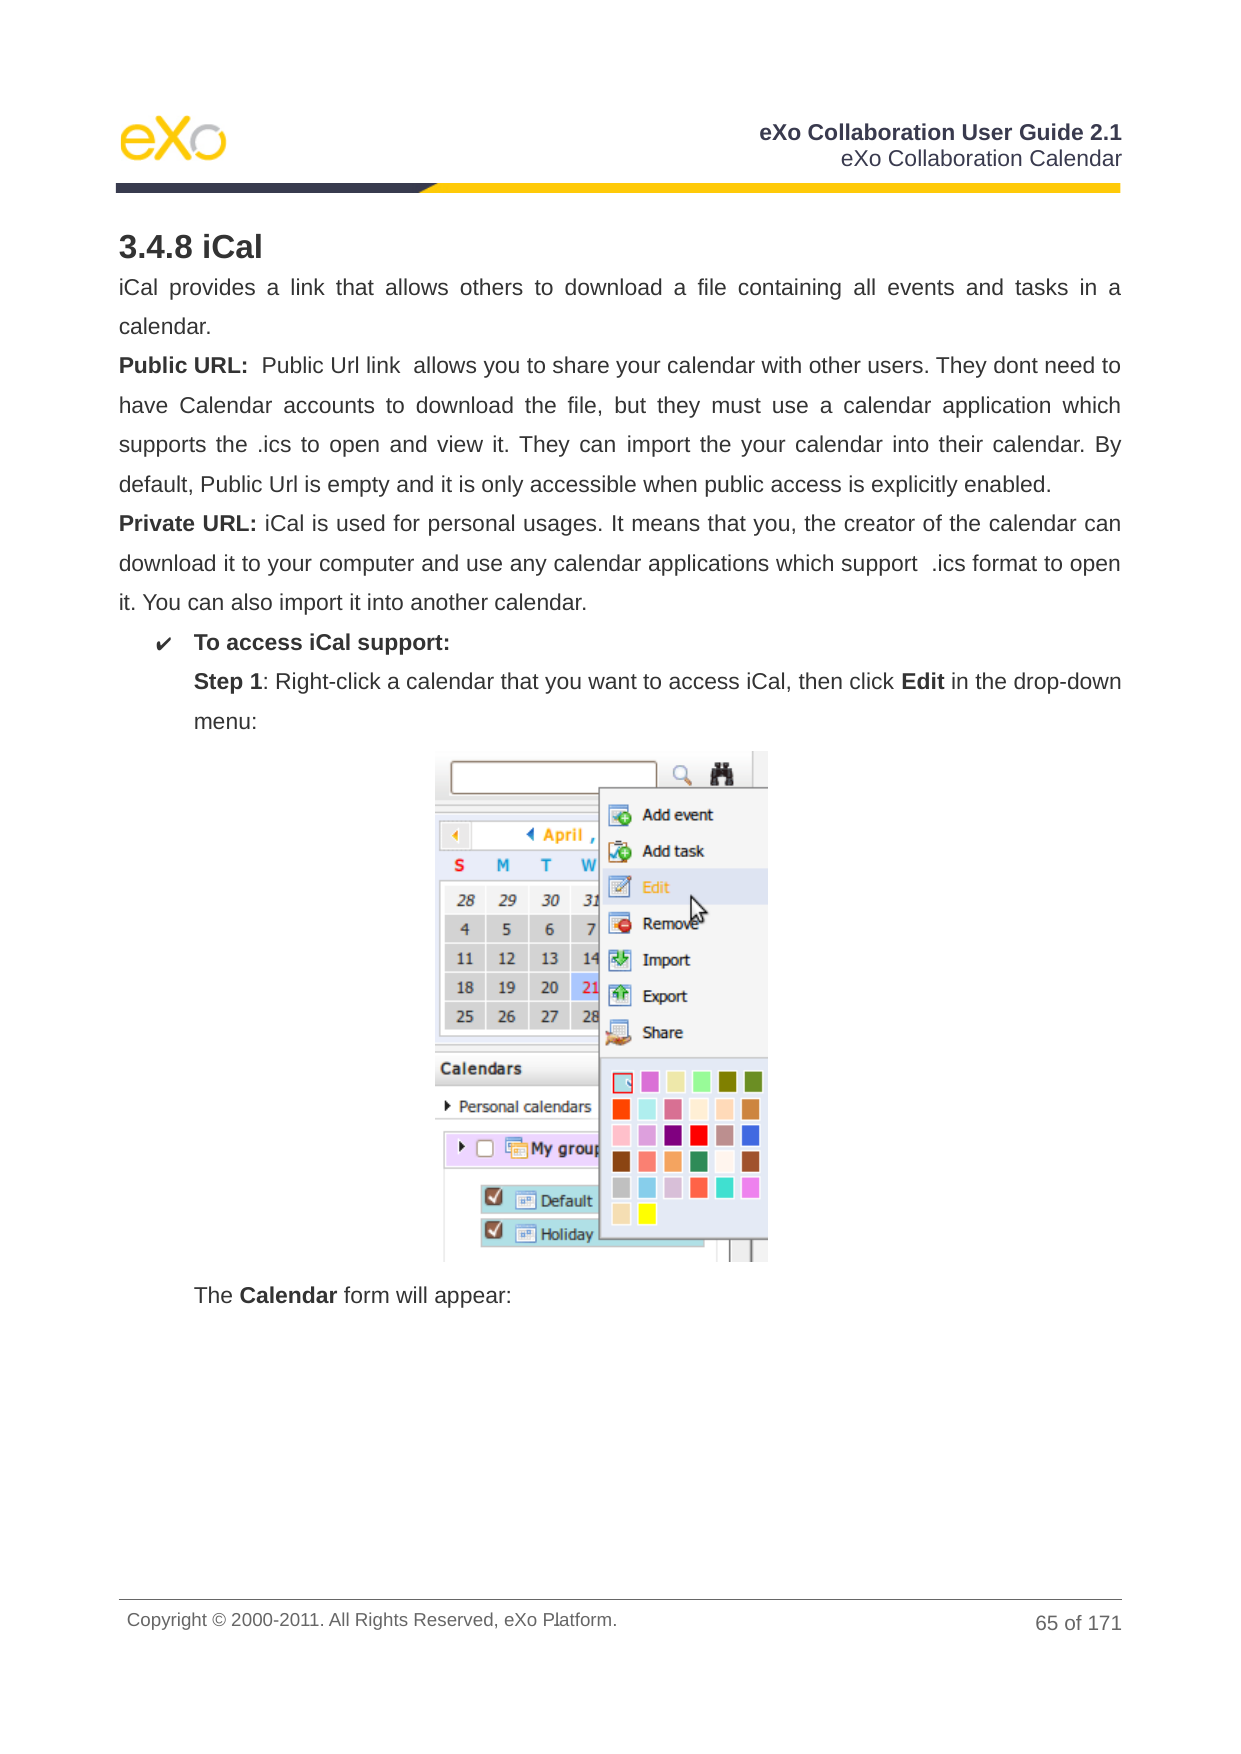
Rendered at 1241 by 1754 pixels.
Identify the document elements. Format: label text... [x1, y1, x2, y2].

picture [120, 115, 227, 161]
list The Calendar form will appear: [156, 1262, 1122, 1308]
picture [435, 751, 768, 1262]
subtitle iCal [118, 228, 1122, 266]
picture [115, 183, 1121, 193]
text iCal provides a link that allows others to download a file containing all events and tasks in a calendar. [118, 273, 1122, 339]
text Public URL: Public Url link allows you to share your calendar with other users. They dont need to have Calendar accounts to download the file, but they must use a calendar application which supports the .ics to open and view it. They can import the your calendar into their calendar. By default, Public Url is empty and it is only accessible when public access is explicitly enabled. [118, 352, 1122, 497]
list To access iCal support: [156, 629, 1122, 655]
list Private URL: iCal is used for personal usages. It means that you, the creator of the calendar can download it to your computer and use any calendar applications which support .ics format to open it. You can also import it into another calendar. [118, 510, 1122, 616]
list Step 1: Right-click a calendar that you want to access iCal, then click Edit in the drop-down menu: [156, 668, 1122, 734]
